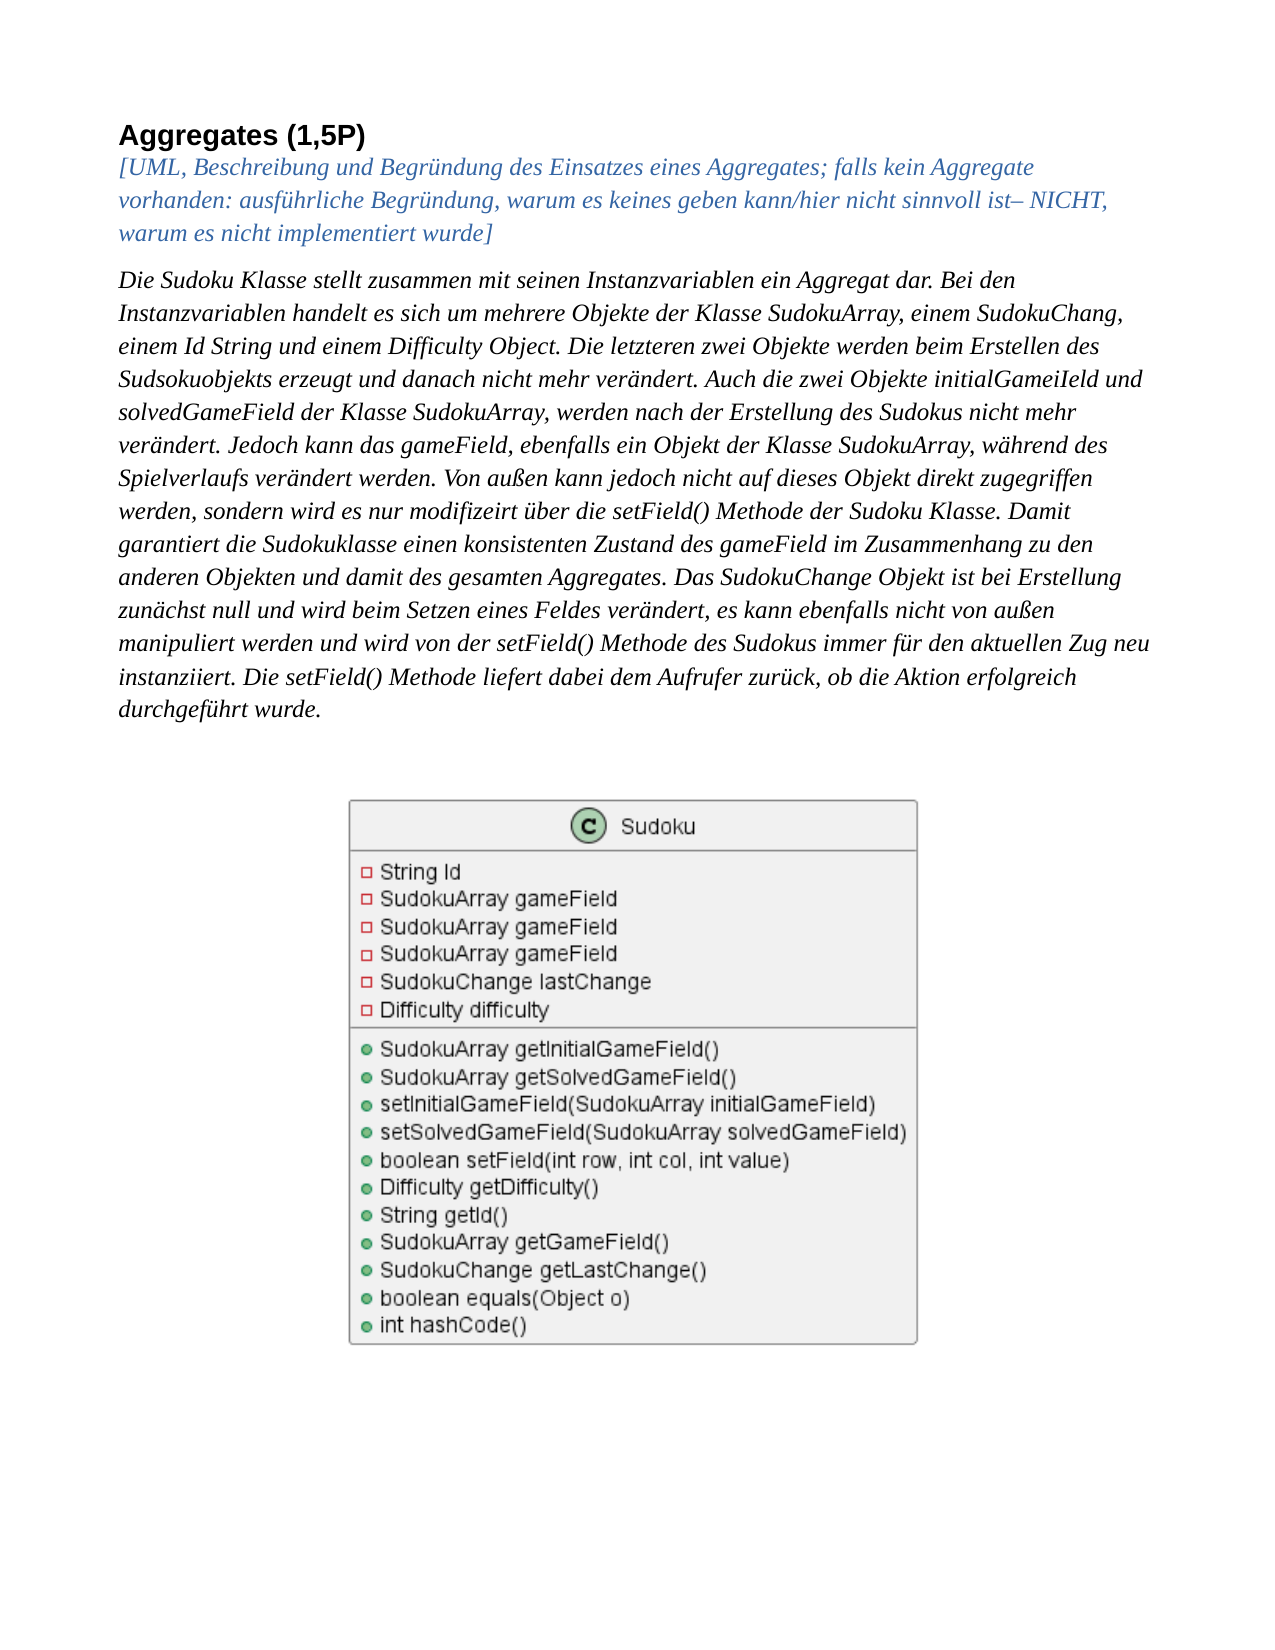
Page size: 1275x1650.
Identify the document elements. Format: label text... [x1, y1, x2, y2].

subtitle Aggregates (1,5P) [118, 118, 1157, 152]
text Die Sudoku Klasse stellt zusammen mit seinen Instanzvariablen ein Aggregat dar. Bei den Instanzvariablen handelt es sich um mehrere Objekte der Klasse SudokuArray, einem SudokuChang, einem Id String und einem Difficulty Object. Die letzteren zwei Objekte werden beim Erstellen des Sudsokuobjekts erzeugt und danach nicht mehr verändert. Auch die zwei Objekte initialGameiIeld und solvedGameField der Klasse SudokuArray, werden nach der Erstellung des Sudokus nicht mehr verändert. Jedoch kann das gameField, ebenfalls ein Objekt der Klasse SudokuArray, während des Spielverlaufs verändert werden. Von außen kann jedoch nicht auf dieses Objekt direkt zugegriffen werden, sondern wird es nur modifizeirt über die setField() Methode der Sudoku Klasse. Damit garantiert die Sudokuklasse einen konsistenten Zustand des gameField im Zusammenhang zu den anderen Objekten und damit des gesamten Aggregates. Das SudokuChange Objekt ist bei Erstellung zunächst null und wird beim Setzen eines Feldes verändert, es kann ebenfalls nicht von außen manipuliert werden und wird von der setField() Methode des Sudokus immer für den aktuellen Zug neu instanziiert. Die setField() Methode liefert dabei dem Aufrufer zurück, ob die Aktion erfolgreich durchgeführt wurde. [118, 265, 1157, 723]
text [UML, Beschreibung und Begründung des Einsatzes eines Aggregates; falls kein Aggregate vorhanden: ausführliche Begründung, warum es keines geben kann/hier nicht sinnvoll ist– NICHT, warum es nicht implementiert wurde] [118, 152, 1157, 246]
